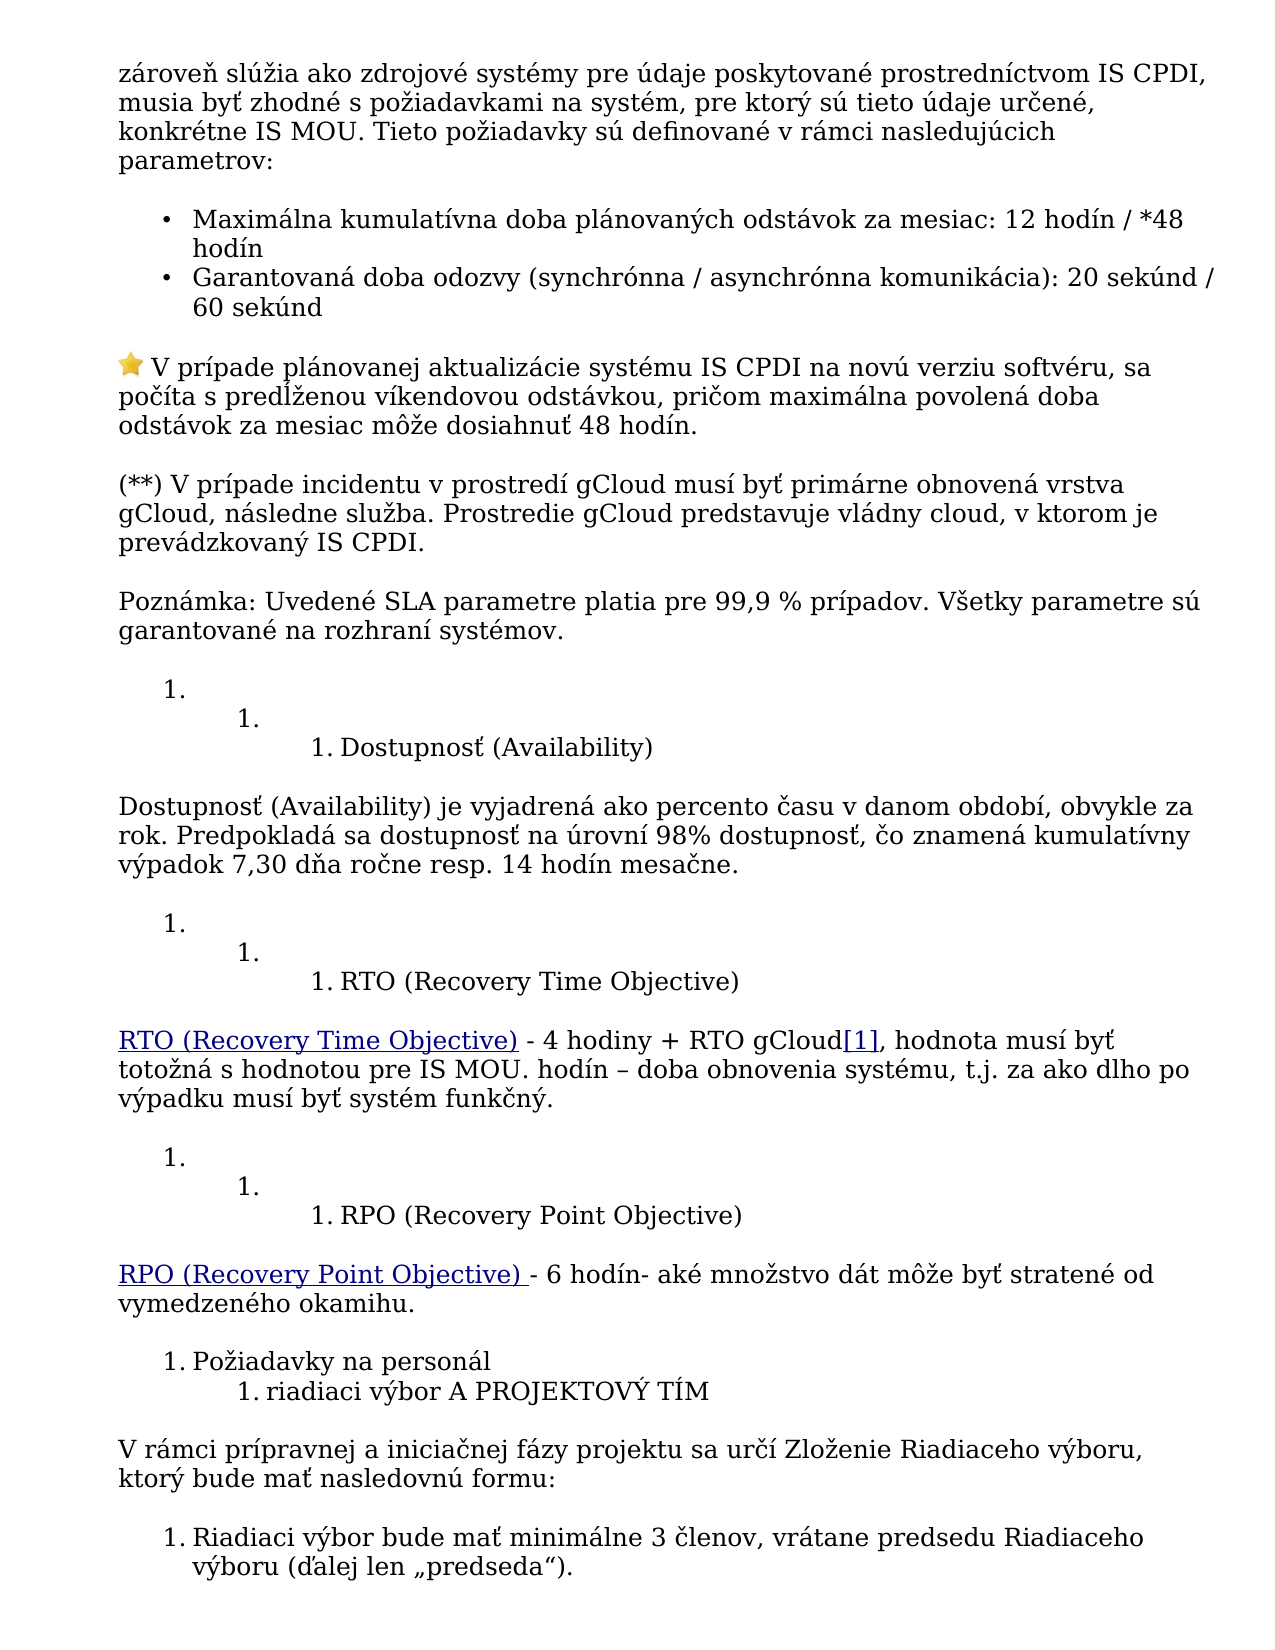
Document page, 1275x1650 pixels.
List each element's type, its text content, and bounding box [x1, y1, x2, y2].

text RPO (Recovery Point Objective) - 6 hodín- aké množstvo dát môže byť stratené od vymedzeného okamihu. [118, 1260, 1216, 1318]
text Poznámka: Uvedené SLA parametre platia pre 99,9 % prípadov. Všetky parametre sú garantované na rozhraní systémov. [118, 587, 1216, 645]
list Dostupnosť (Availability) [310, 733, 1216, 762]
text V rámci prípravnej a iniciačnej fázy projektu sa určí Zloženie Riadiaceho výboru, ktorý bude mať nasledovnú formu: [118, 1435, 1216, 1494]
text RTO (Recovery Time Objective) - 4 hodiny + RTO gCloud[1], hodnota musí byť totožná s hodnotou pre IS MOU. hodín – doba obnovenia systému, t.j. za ako dlho po výpadku musí byť systém funkčný. [118, 1026, 1216, 1113]
list riadiaci výbor A PROJEKTOVÝ TÍM [236, 1377, 1216, 1406]
text Dostupnosť (Availability) je vyjadrená ako percento času v danom období, obvykle za rok. Predpokladá sa dostupnosť na úrovní 98% dostupnosť, čo znamená kumulatívny výpadok 7,30 dňa ročne resp. 14 hodín mesačne. [118, 792, 1216, 879]
text zároveň slúžia ako zdrojové systémy pre údaje poskytované prostredníctvom IS CPDI, musia byť zhodné s požiadavkami na systém, pre ktorý sú tieto údaje určené, konkrétne IS MOU. Tieto požiadavky sú definované v rámci nasledujúcich parametrov: [118, 59, 1216, 176]
text V prípade plánovanej aktualizácie systému IS CPDI na novú verziu softvéru, sa počíta s predĺženou víkendovou odstávkou, pričom maximálna povolená doba odstávok za mesiac môže dosiahnuť 48 hodín. [118, 351, 1216, 441]
picture [118, 351, 144, 377]
list RTO (Recovery Time Objective) [310, 967, 1216, 996]
list Požiadavky na personál [162, 1348, 1216, 1377]
list Garantovaná doba odozvy (synchrónna / asynchrónna komunikácia): 20 sekúnd / 60 sekúnd [162, 263, 1216, 322]
list RPO (Recovery Point Objective) [310, 1201, 1216, 1230]
list Maximálna kumulatívna doba plánovaných odstávok za mesiac: 12 hodín / *48 hodín [162, 205, 1216, 263]
list Riadiaci výbor bude mať minimálne 3 členov, vrátane predsedu Riadiaceho výboru (ďalej len „predseda“). [162, 1523, 1216, 1582]
text (**) V prípade incidentu v prostredí gCloud musí byť primárne obnovená vrstva gCloud, následne služba. Prostredie gCloud predstavuje vládny cloud, v ktorom je prevádzkovaný IS CPDI. [118, 470, 1216, 558]
